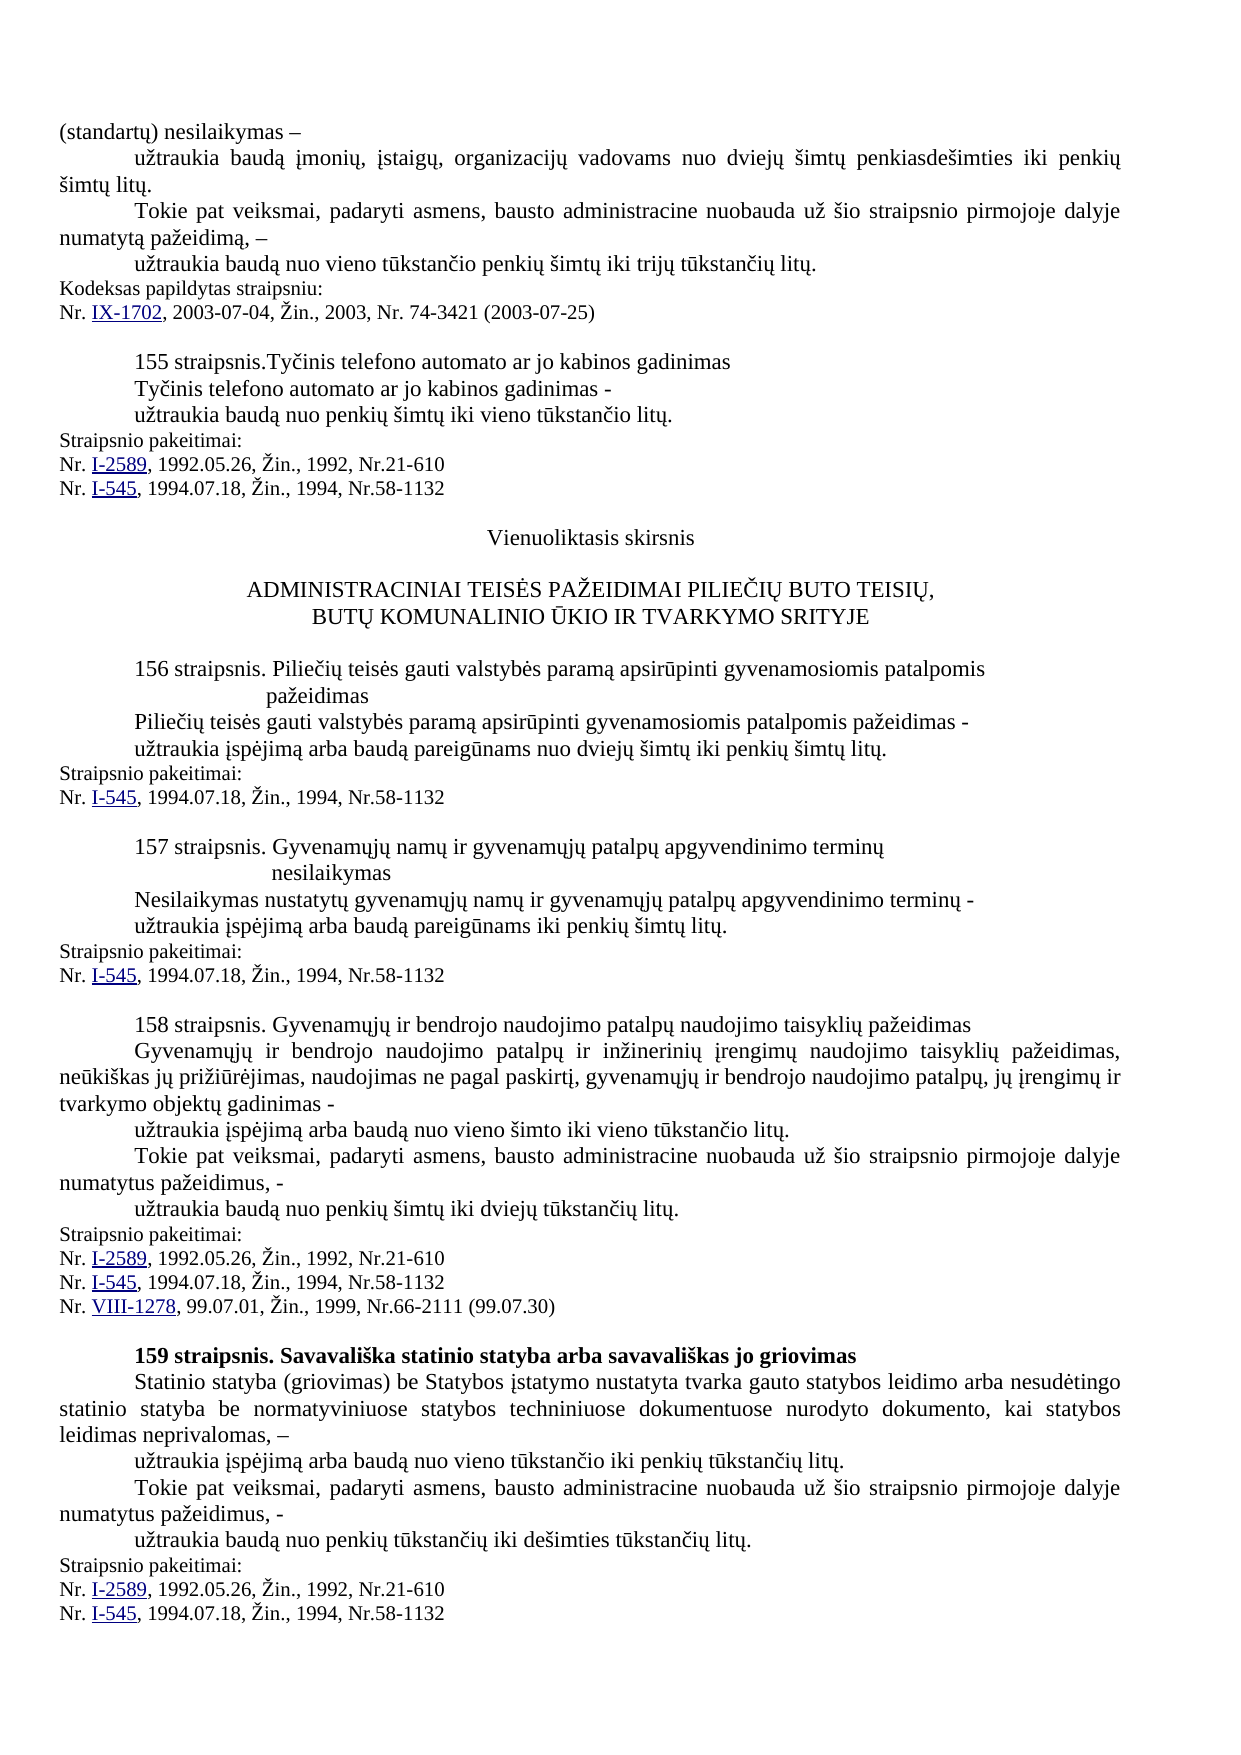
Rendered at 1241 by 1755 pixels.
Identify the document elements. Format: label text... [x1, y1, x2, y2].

text 155 straipsnis.Tyčinis telefono automato ar jo kabinos gadinimas [59, 348, 1122, 375]
text Nr. I-545, 1994.07.18, Žin., 1994, Nr.58-1132 [59, 785, 1122, 809]
text Straipsnio pakeitimai: [59, 427, 1122, 452]
text Gyvenamųjų ir bendrojo naudojimo patalpų ir inžinerinių įrengimų naudojimo taisyklių pažeidimas, neūkiškas jų prižiūrėjimas, naudojimas ne pagal paskirtį, gyvenamųjų ir bendrojo naudojimo patalpų, jų įrengimų ir tvarkymo objektų gadinimas - [59, 1037, 1122, 1116]
text 159 straipsnis. Savavališka statinio statyba arba savavališkas jo griovimas [59, 1342, 1122, 1368]
text Nr. I-545, 1994.07.18, Žin., 1994, Nr.58-1132 [59, 1270, 1122, 1294]
text pažeidimas [59, 682, 1122, 708]
text Tokie pat veiksmai, padaryti asmens, bausto administracine nuobauda už šio straipsnio pirmojoje dalyje numatytus pažeidimus, - [59, 1474, 1122, 1526]
text Nesilaikymas nustatytų gyvenamųjų namų ir gyvenamųjų patalpų apgyvendinimo terminų - [59, 886, 1122, 912]
text Nr. I-2589, 1992.05.26, Žin., 1992, Nr.21-610 [59, 452, 1122, 476]
text Nr. I-545, 1994.07.18, Žin., 1994, Nr.58-1132 [59, 963, 1122, 987]
text užtraukia baudą nuo penkių šimtų iki dviejų tūkstančių litų. [59, 1195, 1122, 1222]
text (standartų) nesilaikymas – [59, 118, 1122, 144]
text užtraukia įspėjimą arba baudą pareigūnams nuo dviejų šimtų iki penkių šimtų litų. [59, 734, 1122, 761]
text Tyčinis telefono automato ar jo kabinos gadinimas - [59, 375, 1122, 401]
text užtraukia baudą nuo penkių tūkstančių iki dešimties tūkstančių litų. [59, 1526, 1122, 1553]
text Kodeksas papildytas straipsniu: [59, 276, 1122, 300]
text užtraukia baudą nuo penkių šimtų iki vieno tūkstančio litų. [59, 401, 1122, 427]
text ADMINISTRACINIAI TEISĖS PAŽEIDIMAI PILIEČIŲ BUTO TEISIŲ, [59, 576, 1122, 603]
text Nr. I-2589, 1992.05.26, Žin., 1992, Nr.21-610 [59, 1246, 1122, 1270]
text užtraukia įspėjimą arba baudą nuo vieno tūkstančio iki penkių tūkstančių litų. [59, 1447, 1122, 1474]
text užtraukia įspėjimą arba baudą nuo vieno šimto iki vieno tūkstančio litų. [59, 1116, 1122, 1142]
text BUTŲ KOMUNALINIO ŪKIO IR TVARKYMO SRITYJE [59, 603, 1122, 629]
text Nr. VIII-1278, 99.07.01, Žin., 1999, Nr.66-2111 (99.07.30) [59, 1294, 1122, 1318]
text Straipsnio pakeitimai: [59, 1222, 1122, 1246]
text 158 straipsnis. Gyvenamųjų ir bendrojo naudojimo patalpų naudojimo taisyklių pažeidimas [134, 1011, 1122, 1037]
text 157 straipsnis. Gyvenamųjų namų ir gyvenamųjų patalpų apgyvendinimo terminų [59, 833, 1122, 859]
text Nr. IX-1702, 2003-07-04, Žin., 2003, Nr. 74-3421 (2003-07-25) [59, 300, 1122, 324]
text Piliečių teisės gauti valstybės paramą apsirūpinti gyvenamosiomis patalpomis pažeidimas - [59, 708, 1122, 734]
text nesilaikymas [59, 859, 1122, 886]
text Tokie pat veiksmai, padaryti asmens, bausto administracine nuobauda už šio straipsnio pirmojoje dalyje numatytą pažeidimą, – [59, 197, 1122, 250]
text užtraukia įspėjimą arba baudą pareigūnams iki penkių šimtų litų. [59, 912, 1122, 938]
text Nr. I-545, 1994.07.18, Žin., 1994, Nr.58-1132 [59, 476, 1122, 500]
text Straipsnio pakeitimai: [59, 1553, 1122, 1577]
text Statinio statyba (griovimas) be Statybos įstatymo nustatyta tvarka gauto statybos leidimo arba nesudėtingo statinio statyba be normatyviniuose statybos techniniuose dokumentuose nurodyto dokumento, kai statybos leidimas neprivalomas, – [59, 1368, 1122, 1447]
text Nr. I-545, 1994.07.18, Žin., 1994, Nr.58-1132 [59, 1601, 1122, 1625]
text Nr. I-2589, 1992.05.26, Žin., 1992, Nr.21-610 [59, 1577, 1122, 1601]
text Straipsnio pakeitimai: [59, 938, 1122, 963]
text Vienuoliktasis skirsnis [59, 524, 1122, 550]
text užtraukia baudą įmonių, įstaigų, organizacijų vadovams nuo dviejų šimtų penkiasdešimties iki penkių šimtų litų. [59, 144, 1122, 197]
text Tokie pat veiksmai, padaryti asmens, bausto administracine nuobauda už šio straipsnio pirmojoje dalyje numatytus pažeidimus, - [59, 1142, 1122, 1195]
text 156 straipsnis. Piliečių teisės gauti valstybės paramą apsirūpinti gyvenamosiomis patalpomis [59, 656, 1122, 682]
text Straipsnio pakeitimai: [59, 761, 1122, 785]
text užtraukia baudą nuo vieno tūkstančio penkių šimtų iki trijų tūkstančių litų. [59, 250, 1122, 276]
